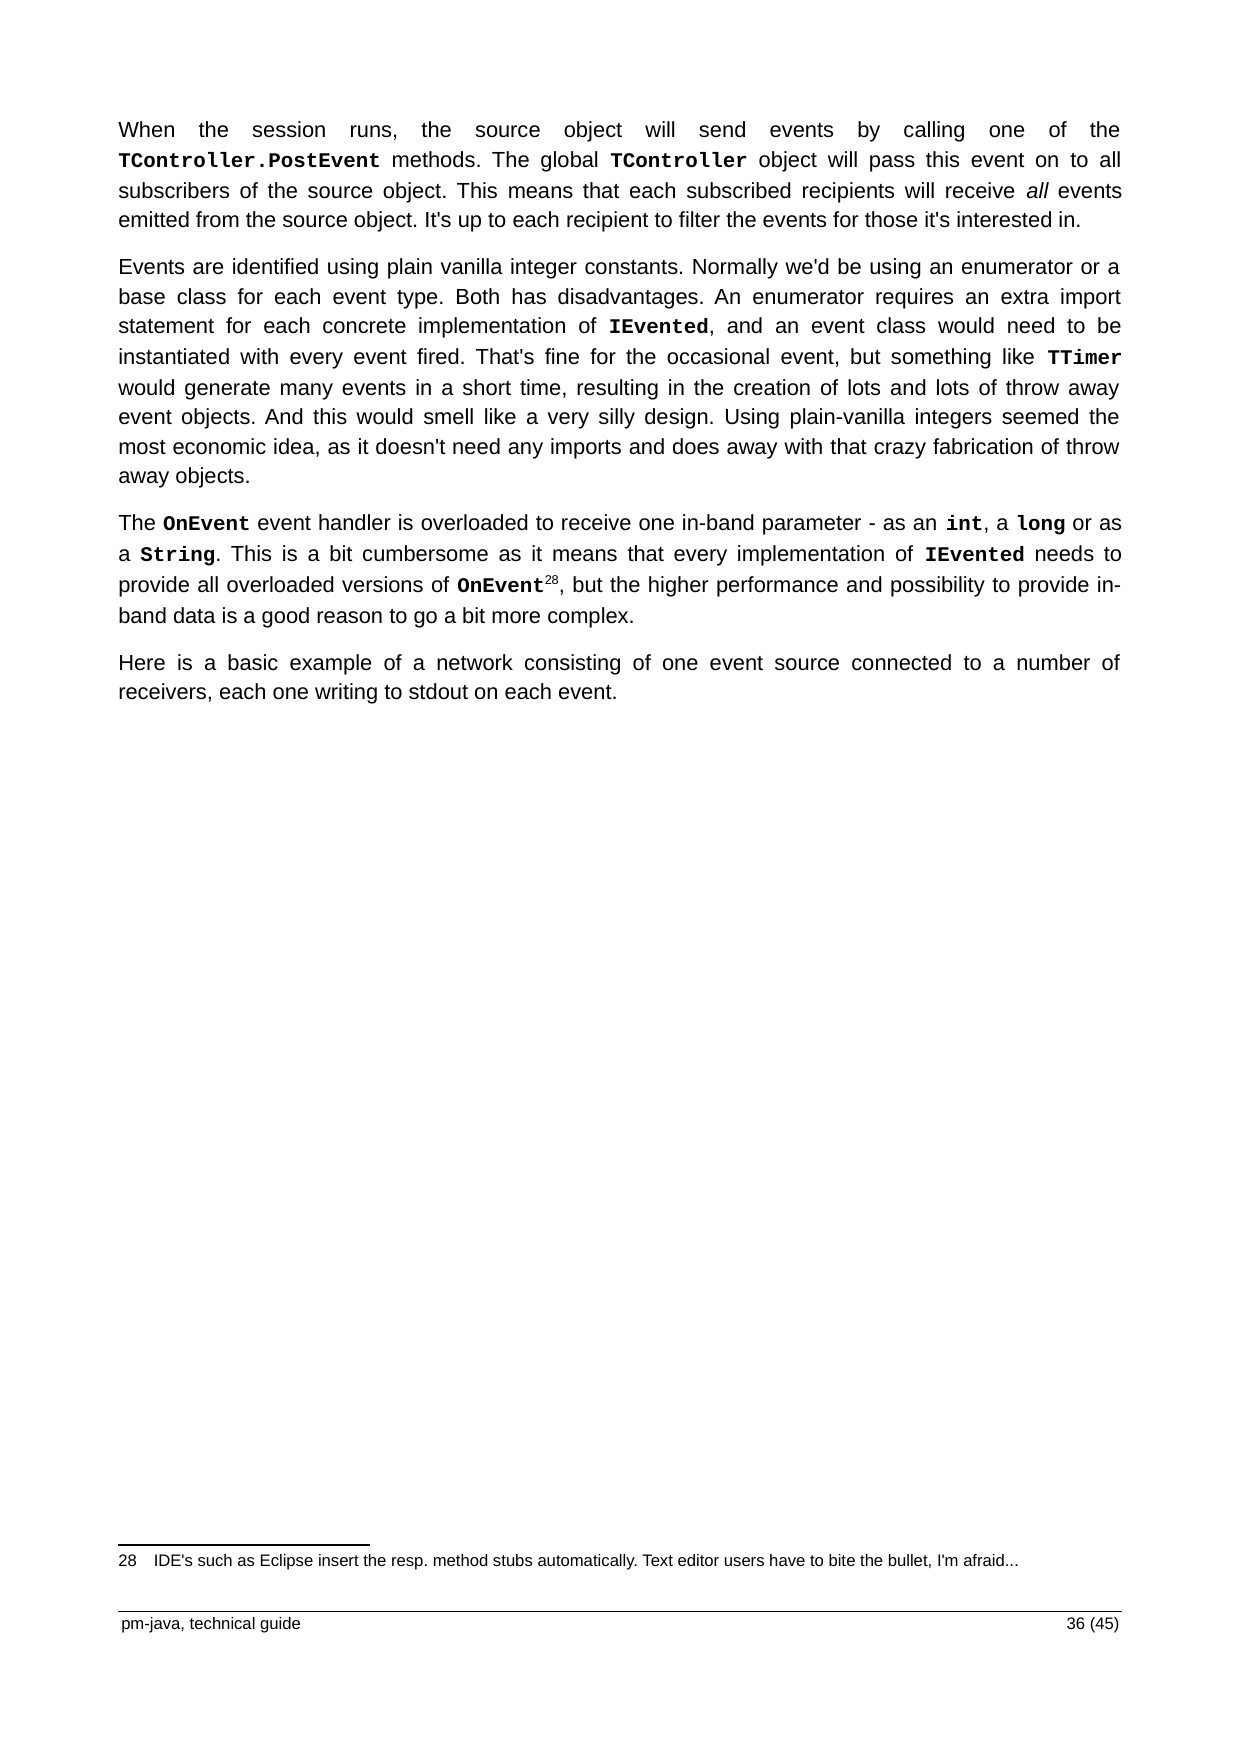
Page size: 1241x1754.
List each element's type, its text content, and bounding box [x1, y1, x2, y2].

text The OnEvent event handler is overloaded to receive one in-band parameter - as an int, a long or as a String. This is a bit cumbersome as it means that every implementation of IEvented needs to provide all overloaded versions of OnEvent, but the higher performance and possibility to provide in-band data is a good reason to go a bit more complex. [118, 511, 1122, 628]
text IDE's such as Eclipse insert the resp. method stubs automatically. Text editor users have to bite the bullet, I'm afraid... [118, 1551, 1122, 1570]
text When the session runs, the source object will send events by calling one of the TController.PostEvent methods. The global TController object will pass this event on to all subscribers of the source object. This means that each subscribed recipients will receive all events emitted from the source object. It's up to each recipient to filter the events for those it's interested in. [118, 118, 1122, 232]
text Events are identified using plain vanilla integer constants. Normally we'd be using an enumerator or a base class for each event type. Both has disadvantages. An enumerator requires an extra import statement for each concrete implementation of IEvented, and an event class would need to be instantiated with every event fired. That's fine for the occasional event, but something like TTimer would generate many events in a short time, resulting in the creation of lots and lots of throw away event objects. And this would smell like a very silly design. Using plain-vanilla integers seemed the most economic idea, as it doesn't need any imports and does away with that crazy fabrication of throw away objects. [118, 255, 1122, 488]
text Here is a basic example of a network consisting of one event source connected to a number of receivers, each one writing to stdout on each event. [118, 651, 1122, 704]
